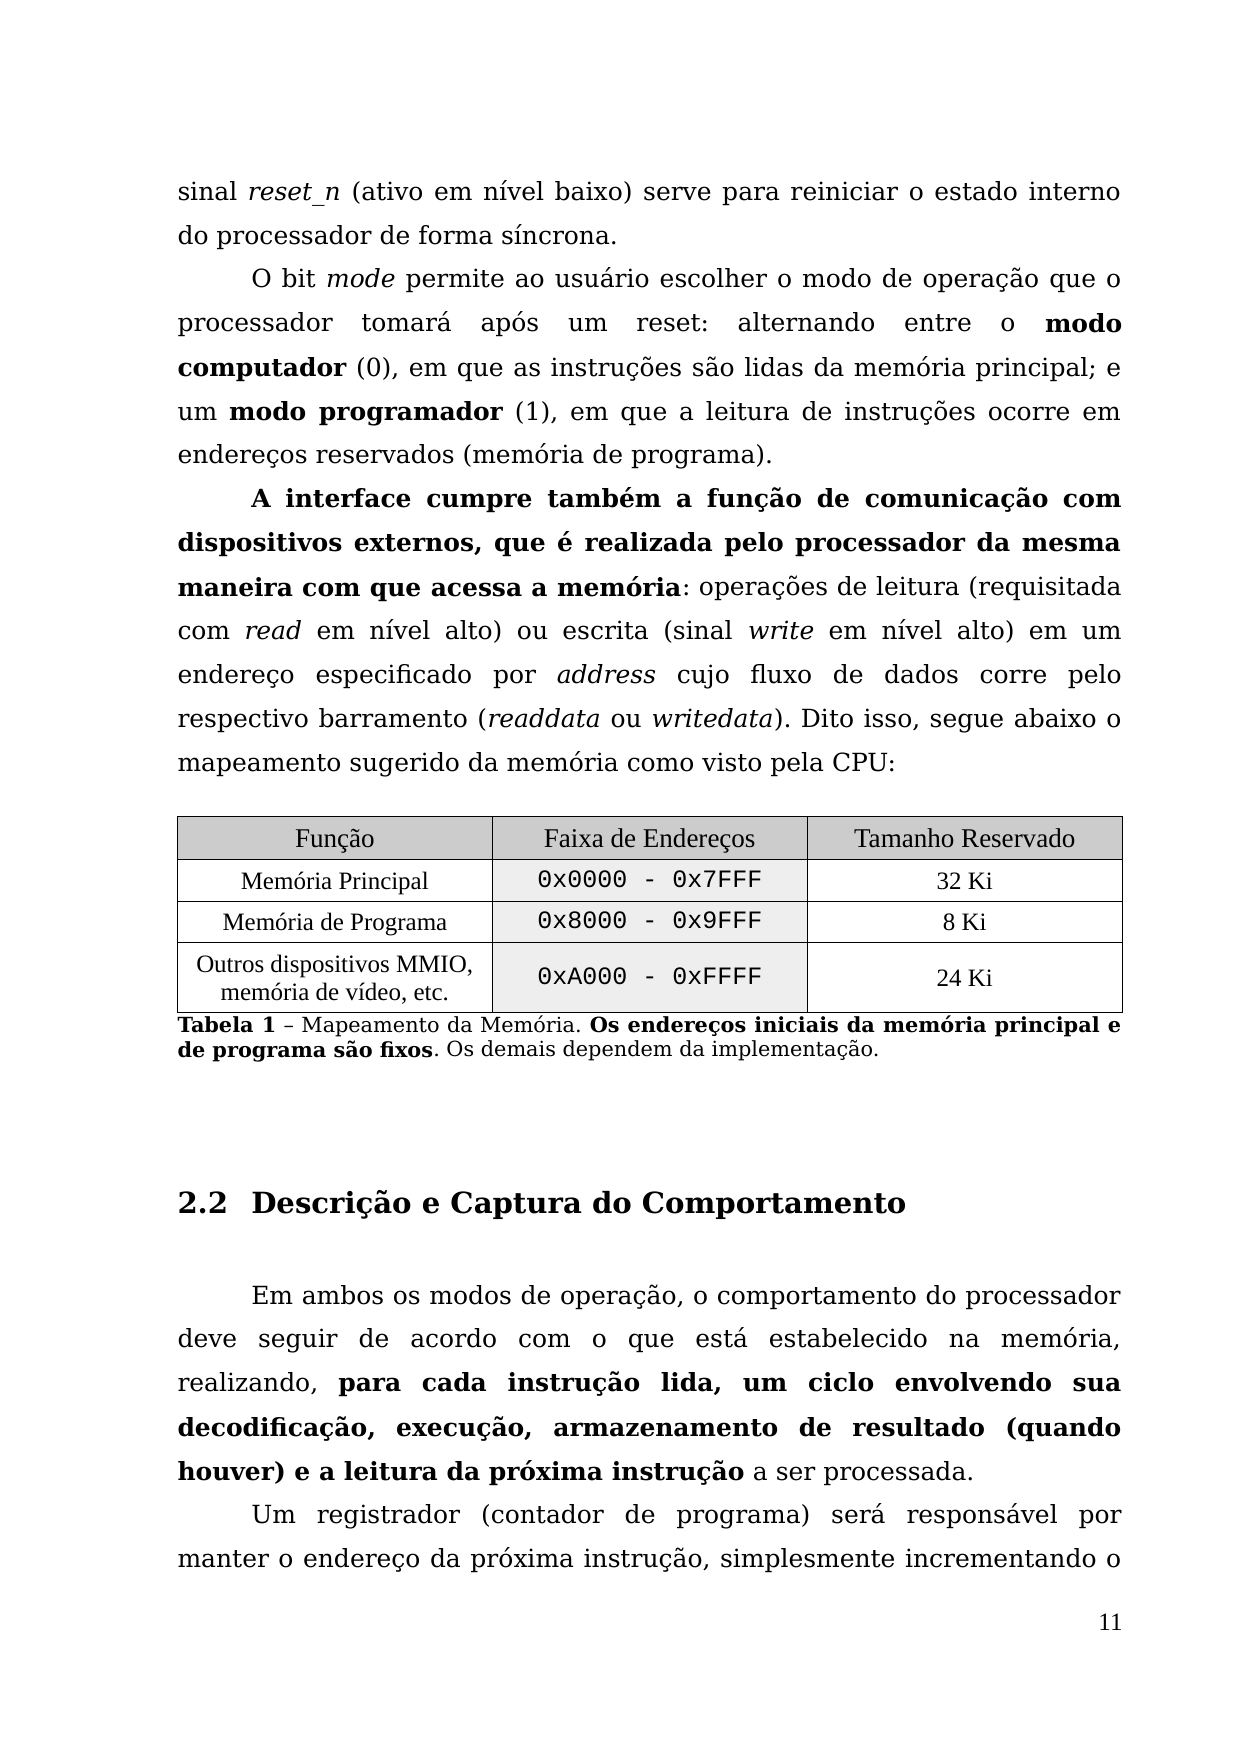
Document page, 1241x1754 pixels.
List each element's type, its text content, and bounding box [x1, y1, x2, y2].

table_cell Outros dispositivos MMIO, memória de vídeo, etc. [178, 943, 492, 1012]
text Em ambos os modos de operação, o comportamento do processador deve seguir de acordo com o que está estabelecido na memória, realizando, para cada instrução lida, um ciclo envolvendo sua decodificação, execução, armazenamento de resultado (quando houver) e a leitura da próxima instrução a ser processada. [177, 1281, 1122, 1486]
table_header Tamanho Reservado [808, 817, 1122, 859]
table_cell 24 Ki [808, 943, 1122, 1012]
text Um registrador (contador de programa) será responsável por manter o endereço da próxima instrução, simplesmente incrementando o [177, 1501, 1122, 1573]
table_header Função [178, 817, 492, 859]
table_cell Memória de Programa [178, 902, 492, 942]
text A interface cumpre também a função de comunicação com dispositivos externos, que é realizada pelo processador da mesma maneira com que acessa a memória: operações de leitura (requisitada com read em nível alto) ou escrita (sinal write em nível alto) em um endereço especificado por address cujo fluxo de dados corre pelo respectivo barramento (readdata ou writedata). Dito isso, segue abaixo o mapeamento sugerido da memória como visto pela CPU: [177, 484, 1122, 777]
table_cell 0xA000 - 0xFFFF [493, 943, 807, 1012]
text Tabela 1 – Mapeamento da Memória. Os endereços iniciais da memória principal e de programa são fixos. Os demais dependem da implementação. [177, 1013, 1122, 1062]
table_cell 0x0000 - 0x7FFF [493, 860, 807, 901]
text sinal reset_n (ativo em nível baixo) serve para reiniciar o estado interno do processador de forma síncrona. [177, 177, 1122, 250]
table_cell 0x8000 - 0x9FFF [493, 902, 807, 942]
text 2.2 Descrição e Captura do Comportamento [177, 1186, 1122, 1220]
table_cell 8 Ki [808, 902, 1122, 942]
text O bit mode permite ao usuário escolher o modo de operação que o processador tomará após um reset: alternando entre o modo computador (0), em que as instruções são lidas da memória principal; e um modo programador (1), em que a leitura de instruções ocorre em endereços reservados (memória de programa). [177, 265, 1122, 470]
table_cell Memória Principal [178, 860, 492, 901]
table_cell 32 Ki [808, 860, 1122, 901]
table_header Faixa de Endereços [493, 817, 807, 859]
